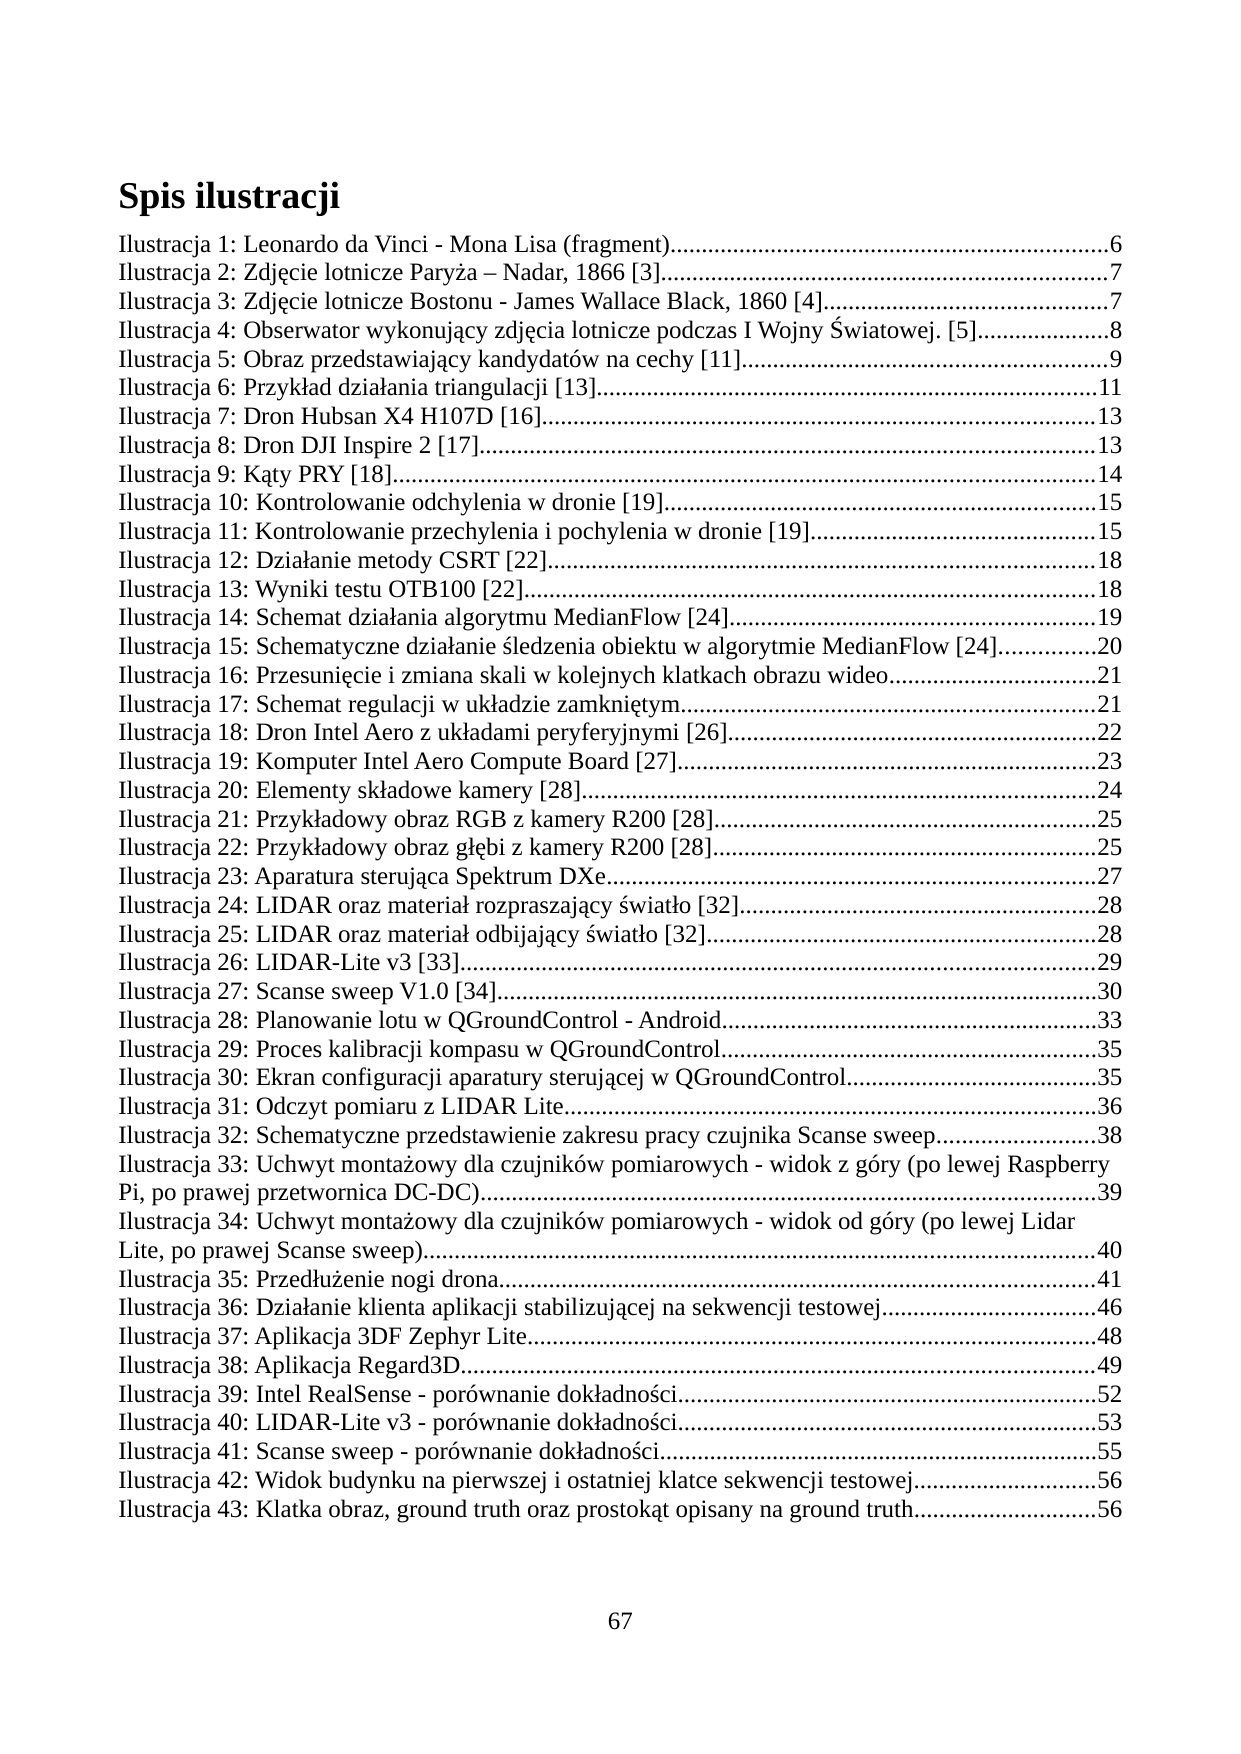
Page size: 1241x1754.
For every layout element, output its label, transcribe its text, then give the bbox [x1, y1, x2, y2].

text Ilustracja 26: LIDAR-Lite v3 [33] 29 [118, 947, 1122, 976]
text Ilustracja 19: Komputer Intel Aero Compute Board [27] 23 [118, 746, 1122, 775]
text Ilustracja 7: Dron Hubsan X4 H107D [16] 13 [118, 401, 1122, 430]
subtitle Spis ilustracji [118, 173, 1122, 216]
text Ilustracja 39: Intel RealSense - porównanie dokładności 52 [118, 1379, 1122, 1407]
text Ilustracja 15: Schematyczne działanie śledzenia obiektu w algorytmie MedianFlow [24] 20 [118, 631, 1122, 660]
text Ilustracja 22: Przykładowy obraz głębi z kamery R200 [28] 25 [118, 832, 1122, 861]
text Ilustracja 21: Przykładowy obraz RGB z kamery R200 [28] 25 [118, 804, 1122, 832]
text Ilustracja 35: Przedłużenie nogi drona 41 [118, 1264, 1122, 1292]
text Ilustracja 29: Proces kalibracji kompasu w QGroundControl 35 [118, 1034, 1122, 1062]
text Ilustracja 28: Planowanie lotu w QGroundControl - Android 33 [118, 1005, 1122, 1034]
text Ilustracja 16: Przesunięcie i zmiana skali w kolejnych klatkach obrazu wideo 21 [118, 660, 1122, 689]
text Ilustracja 41: Scanse sweep - porównanie dokładności 55 [118, 1436, 1122, 1465]
text Ilustracja 32: Schematyczne przedstawienie zakresu pracy czujnika Scanse sweep 38 [118, 1120, 1122, 1149]
text Ilustracja 6: Przykład działania triangulacji [13] 11 [118, 372, 1122, 401]
text Ilustracja 12: Działanie metody CSRT [22] 18 [118, 545, 1122, 574]
text Ilustracja 1: Leonardo da Vinci - Mona Lisa (fragment) 6 [118, 229, 1122, 257]
text Ilustracja 31: Odczyt pomiaru z LIDAR Lite 36 [118, 1091, 1122, 1120]
text Ilustracja 36: Działanie klienta aplikacji stabilizującej na sekwencji testowej 46 [118, 1292, 1122, 1321]
text Ilustracja 33: Uchwyt montażowy dla czujników pomiarowych - widok z góry (po lewej Raspberry Pi, po prawej przetwornica DC-DC) 39 [118, 1149, 1122, 1206]
text Ilustracja 8: Dron DJI Inspire 2 [17] 13 [118, 430, 1122, 459]
text Ilustracja 2: Zdjęcie lotnicze Paryża – Nadar, 1866 [3] 7 [118, 257, 1122, 286]
text Ilustracja 38: Aplikacja Regard3D 49 [118, 1350, 1122, 1379]
text Ilustracja 20: Elementy składowe kamery [28] 24 [118, 775, 1122, 804]
text Ilustracja 18: Dron Intel Aero z układami peryferyjnymi [26] 22 [118, 717, 1122, 746]
text Ilustracja 37: Aplikacja 3DF Zephyr Lite 48 [118, 1321, 1122, 1350]
text Ilustracja 34: Uchwyt montażowy dla czujników pomiarowych - widok od góry (po lewej Lidar Lite, po prawej Scanse sweep) 40 [118, 1206, 1122, 1264]
text Ilustracja 17: Schemat regulacji w układzie zamkniętym 21 [118, 689, 1122, 717]
text Ilustracja 25: LIDAR oraz materiał odbijający światło [32] 28 [118, 919, 1122, 947]
text Ilustracja 9: Kąty PRY [18] 14 [118, 459, 1122, 487]
text Ilustracja 42: Widok budynku na pierwszej i ostatniej klatce sekwencji testowej 56 [118, 1465, 1122, 1494]
text Ilustracja 5: Obraz przedstawiający kandydatów na cechy [11] 9 [118, 344, 1122, 372]
text Ilustracja 30: Ekran configuracji aparatury sterującej w QGroundControl 35 [118, 1062, 1122, 1091]
text Ilustracja 4: Obserwator wykonujący zdjęcia lotnicze podczas I Wojny Światowej. [5] 8 [118, 315, 1122, 344]
text Ilustracja 11: Kontrolowanie przechylenia i pochylenia w dronie [19] 15 [118, 516, 1122, 545]
text Ilustracja 40: LIDAR-Lite v3 - porównanie dokładności 53 [118, 1407, 1122, 1436]
text Ilustracja 14: Schemat działania algorytmu MedianFlow [24] 19 [118, 602, 1122, 631]
text Ilustracja 13: Wyniki testu OTB100 [22] 18 [118, 574, 1122, 602]
text Ilustracja 27: Scanse sweep V1.0 [34] 30 [118, 976, 1122, 1005]
text Ilustracja 24: LIDAR oraz materiał rozpraszający światło [32] 28 [118, 890, 1122, 919]
text Ilustracja 10: Kontrolowanie odchylenia w dronie [19] 15 [118, 487, 1122, 516]
text Ilustracja 23: Aparatura sterująca Spektrum DXe 27 [118, 861, 1122, 890]
text Ilustracja 3: Zdjęcie lotnicze Bostonu - James Wallace Black, 1860 [4] 7 [118, 286, 1122, 315]
text Ilustracja 43: Klatka obraz, ground truth oraz prostokąt opisany na ground truth 56 [118, 1494, 1122, 1522]
